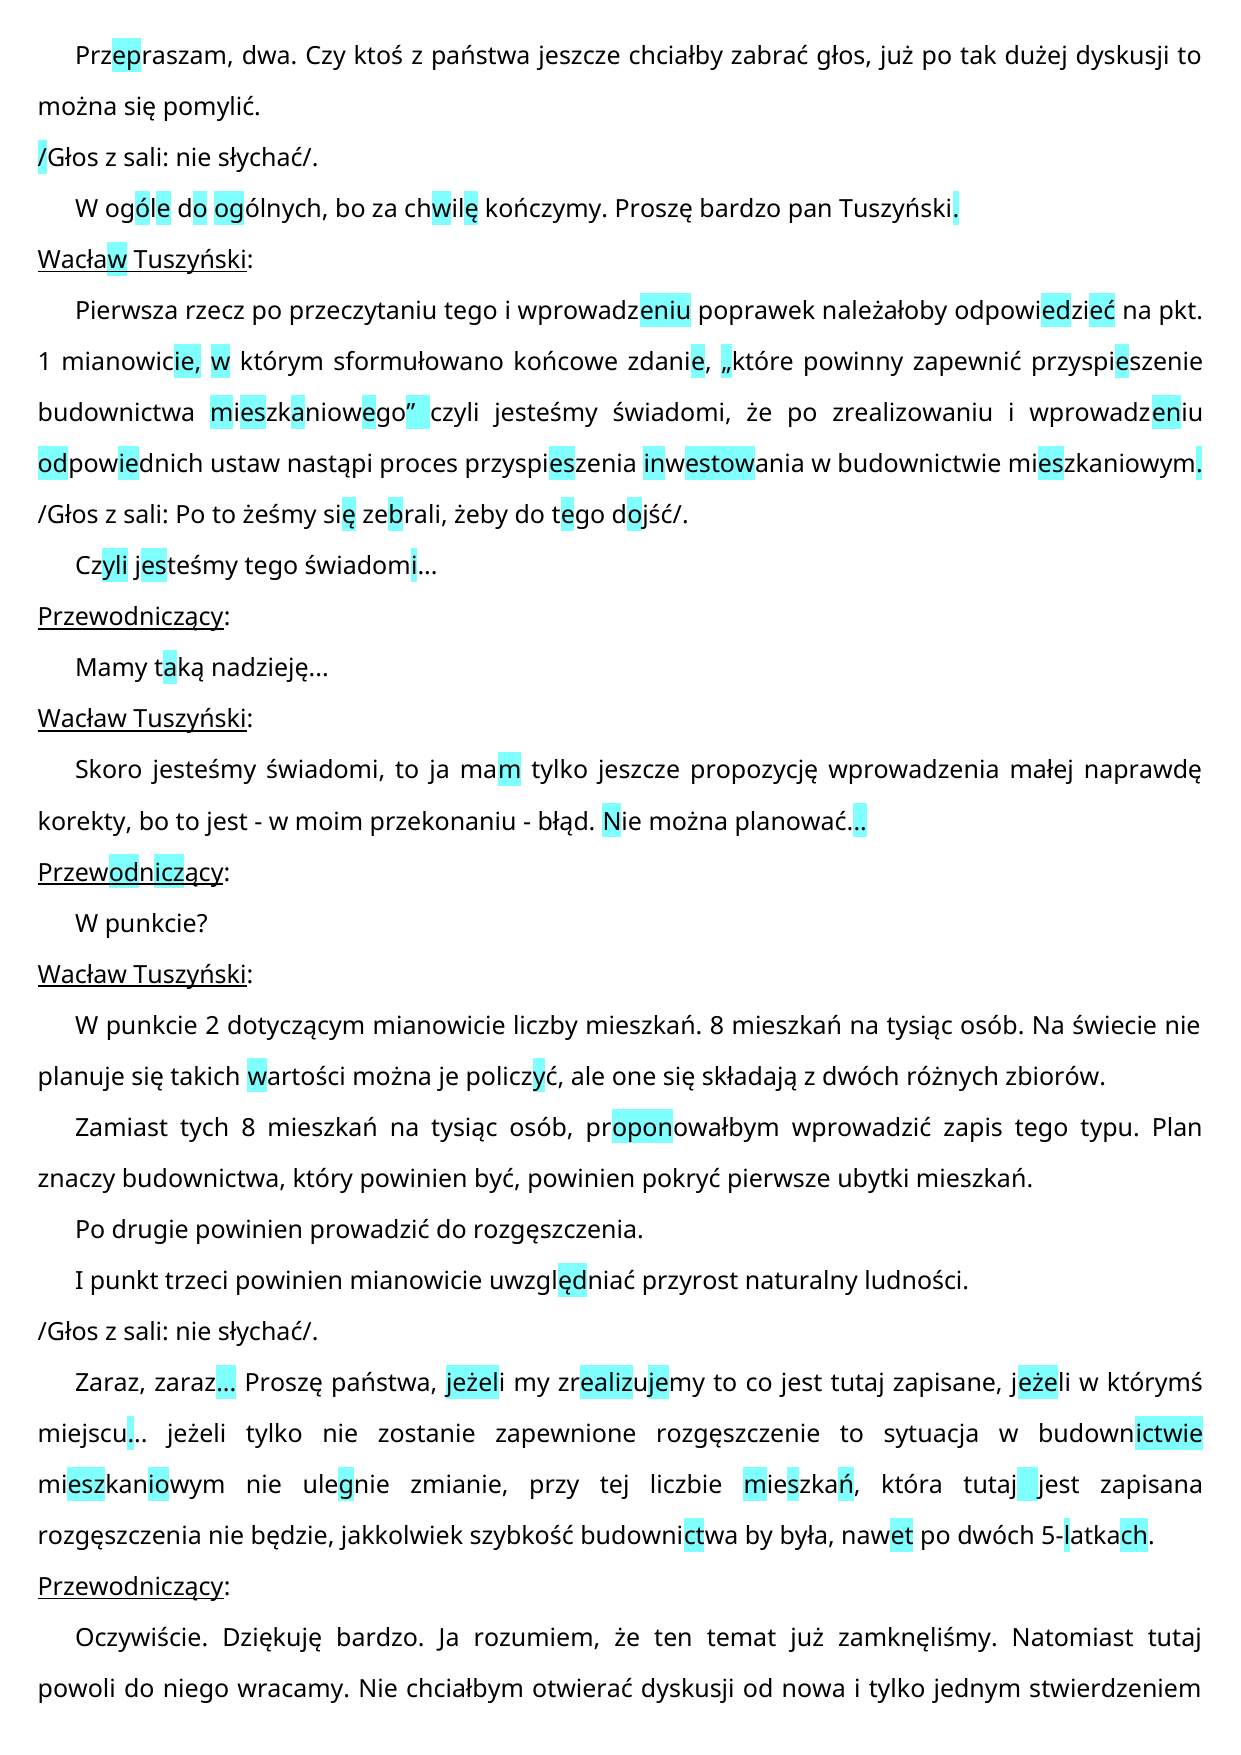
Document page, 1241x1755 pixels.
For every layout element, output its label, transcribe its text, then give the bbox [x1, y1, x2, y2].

text Czyli jesteśmy tego świadomi... [37, 548, 1203, 582]
text W punkcie? [37, 905, 1203, 939]
text I punkt trzeci powinien mianowicie uwzględniać przyrost naturalny ludności. [37, 1262, 1203, 1297]
text W ogóle do ogólnych, bo za chwilę kończymy. Proszę bardzo pan Tuszyński. [37, 191, 1203, 225]
text /Głos z sali: Po to żeśmy się zebrali, żeby do tego dojść/. [37, 497, 1203, 531]
text W punkcie 2 dotyczącym mianowicie liczby mieszkań. 8 mieszkań na tysiąc osób. Na świecie nie planuje się takich wartości można je policzyć, ale one się składają z dwóch różnych zbiorów. [37, 1007, 1203, 1092]
text Zaraz, zaraz... Proszę państwa, jeżeli my zrealizujemy to co jest tutaj zapisane, jeżeli w którymś miejscu... jeżeli tylko nie zostanie zapewnione rozgęszczenie to sytuacja w budownictwie mieszkaniowym nie ulegnie zmianie, przy tej liczbie mieszkań, która tutaj jest zapisana rozgęszczenia nie będzie, jakkolwiek szybkość budownictwa by była, nawet po dwóch 5-latkach. [37, 1364, 1203, 1552]
text /Głos z sali: nie słychać/. [37, 1313, 1203, 1348]
text Przepraszam, dwa. Czy ktoś z państwa jeszcze chciałby zabrać głos, już po tak dużej dyskusji to można się pomylić. [37, 37, 1203, 123]
text Zamiast tych 8 mieszkań na tysiąc osób, proponowałbym wprowadzić zapis tego typu. Plan znaczy budownictwa, który powinien być, powinien pokryć pierwsze ubytki mieszkań. [37, 1109, 1203, 1194]
text Po drugie powinien prowadzić do rozgęszczenia. [37, 1211, 1203, 1246]
text Pierwsza rzecz po przeczytaniu tego i wprowadzeniu poprawek należałoby odpowiedzieć na pkt. 1 mianowicie, w którym sformułowano końcowe zdanie, „które powinny zapewnić przyspieszenie budownictwa mieszkaniowego” czyli jesteśmy świadomi, że po zrealizowaniu i wprowadzeniu odpowiednich ustaw nastąpi proces przyspieszenia inwestowania w budownictwie mieszkaniowym. [37, 293, 1203, 480]
text Wacław Tuszyński: [37, 701, 1203, 735]
text Wacław Tuszyński: [37, 242, 1203, 276]
text Skoro jesteśmy świadomi, to ja mam tylko jeszcze propozycję wprowadzenia małej naprawdę korekty, bo to jest - w moim przekonaniu - błąd. Nie można planować... [37, 752, 1203, 837]
text Przewodniczący: [37, 1569, 1203, 1603]
text Oczywiście. Dziękuję bardzo. Ja rozumiem, że ten temat już zamknęliśmy. Natomiast tutaj powoli do niego wracamy. Nie chciałbym otwierać dyskusji od nowa i tylko jednym stwierdzeniem [37, 1620, 1203, 1705]
text Wacław Tuszyński: [37, 956, 1203, 990]
text /Głos z sali: nie słychać/. [37, 139, 1203, 174]
text Przewodniczący: [37, 854, 1203, 888]
text Przewodniczący: [37, 599, 1203, 633]
text Mamy taką nadzieję... [37, 650, 1203, 684]
